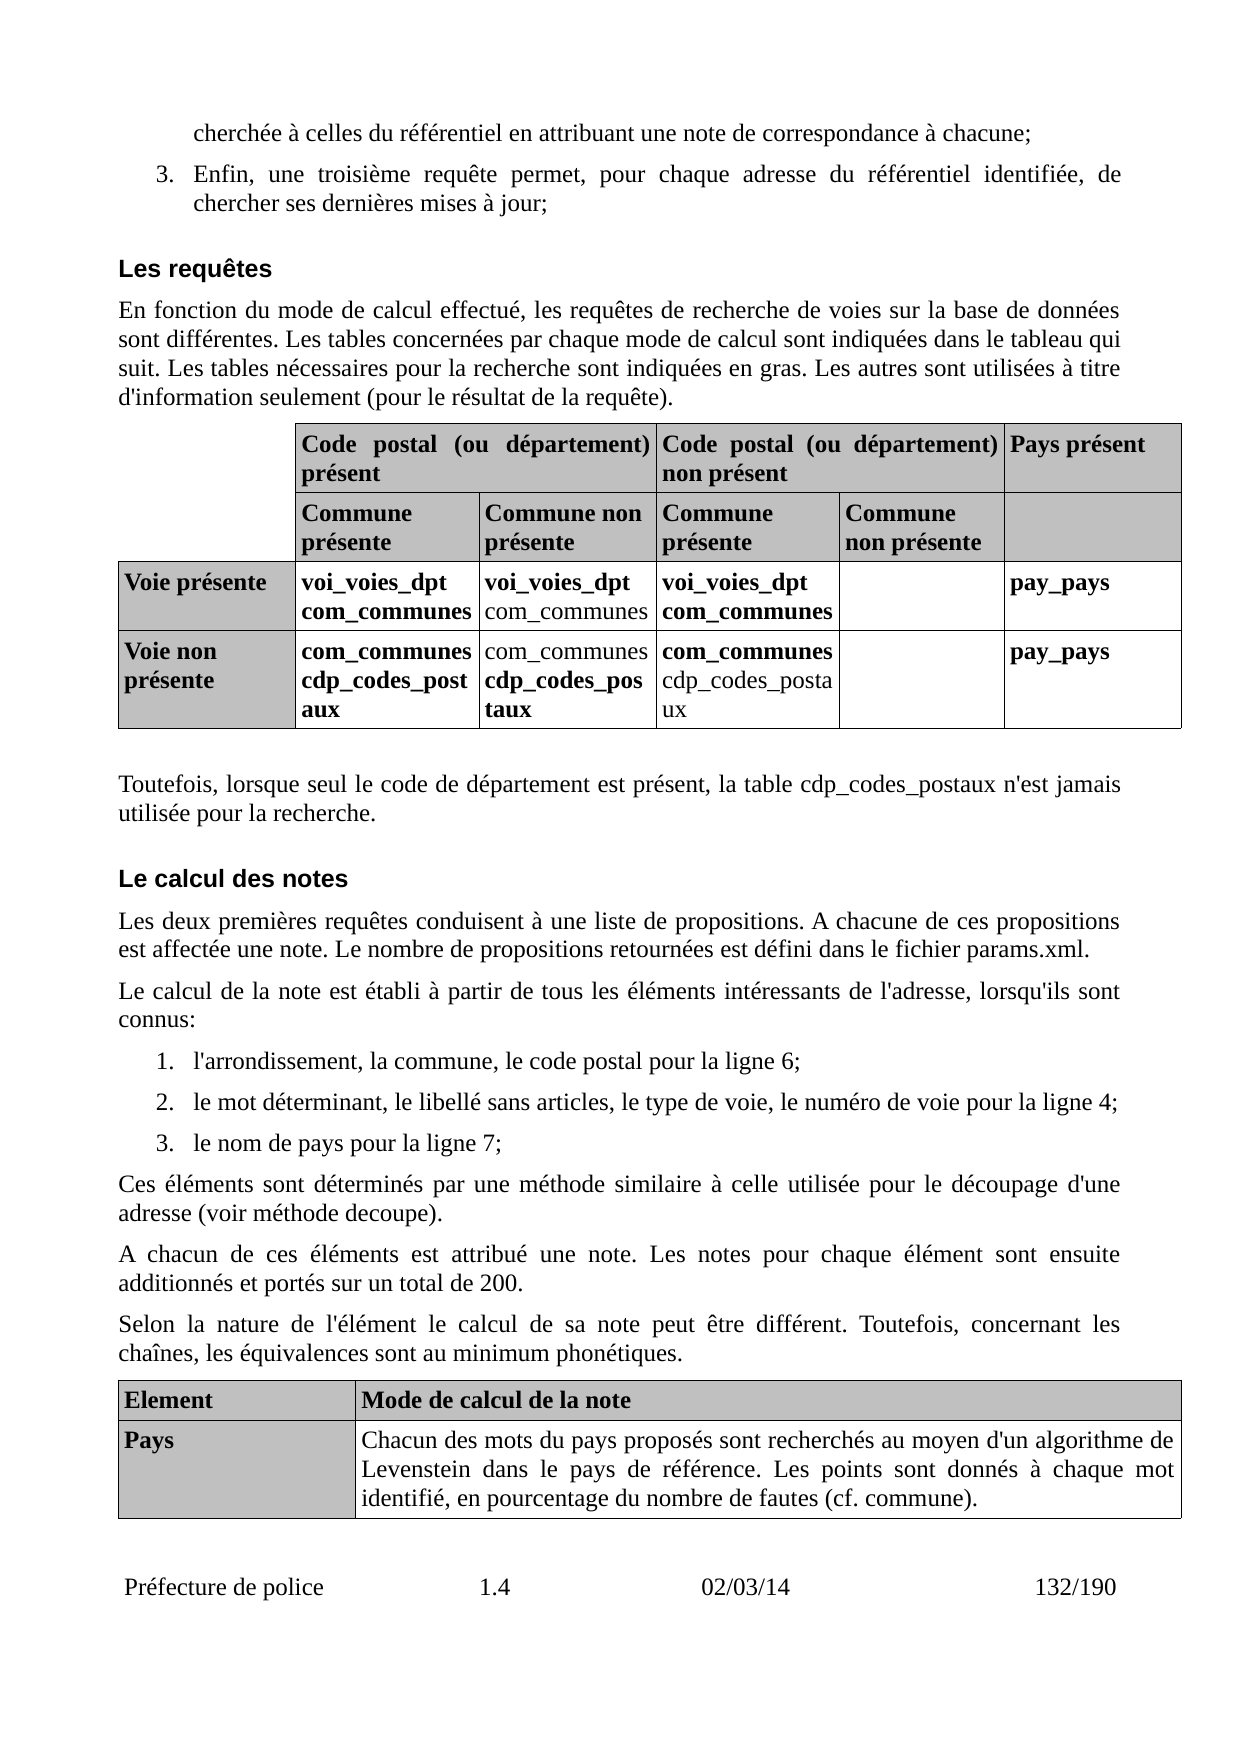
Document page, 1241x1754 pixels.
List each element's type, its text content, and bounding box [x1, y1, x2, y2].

list le nom de pays pour la ligne 7; [156, 1128, 1122, 1157]
list Enfin, une troisième requête permet, pour chaque adresse du référentiel identifiée, de chercher ses dernières mises à jour; [156, 159, 1122, 217]
table_header Element [119, 1381, 355, 1420]
table_cell com_communes cdp_codes_postaux [296, 631, 479, 728]
table_header Mode de calcul de la note [356, 1381, 1181, 1420]
table_header Code postal (ou département) présent [296, 424, 656, 492]
text Ces éléments sont déterminés par une méthode similaire à celle utilisée pour le découpage d'une adresse (voir méthode decoupe). [118, 1169, 1122, 1227]
table_cell Commune non présente [480, 493, 656, 561]
list cherchée à celles du référentiel en attribuant une note de correspondance à chacune; [156, 118, 1122, 147]
subtitle Le calcul des notes [118, 864, 1122, 893]
table_cell Voie présente [119, 562, 295, 630]
table_cell Commune non présente [840, 493, 1004, 561]
table_cell Pays [119, 1421, 355, 1518]
list le mot déterminant, le libellé sans articles, le type de voie, le numéro de voie pour la ligne 4; [156, 1087, 1122, 1116]
table_cell Chacun des mots du pays proposés sont recherchés au moyen d'un algorithme de Levenstein dans le pays de référence. Les points sont donnés à chaque mot identifié, en pourcentage du nombre de fautes (cf. commune). [356, 1421, 1181, 1518]
table_cell pay_pays [1005, 631, 1181, 728]
table_cell Commune présente [657, 493, 839, 561]
list l'arrondissement, la commune, le code postal pour la ligne 6; [156, 1046, 1122, 1074]
text A chacun de ces éléments est attribué une note. Les notes pour chaque élément sont ensuite additionnés et portés sur un total de 200. [118, 1239, 1122, 1297]
table_cell voi_voies_dpt com_communes [657, 562, 839, 630]
text Les deux premières requêtes conduisent à une liste de propositions. A chacune de ces propositions est affectée une note. Le nombre de propositions retournées est défini dans le fichier params.xml. [118, 906, 1122, 963]
table_cell Voie non présente [119, 631, 295, 728]
table_cell [840, 631, 1004, 728]
table_header Pays présent [1005, 424, 1181, 492]
table_cell [1005, 493, 1181, 561]
table_cell Commune présente [296, 493, 479, 561]
table_cell com_communes cdp_codes_postaux [480, 631, 656, 728]
text Selon la nature de l'élément le calcul de sa note peut être différent. Toutefois, concernant les chaînes, les équivalences sont au minimum phonétiques. [118, 1309, 1122, 1367]
text Toutefois, lorsque seul le code de département est présent, la table cdp_codes_postaux n'est jamais utilisée pour la recherche. [118, 769, 1122, 827]
table_cell pay_pays [1005, 562, 1181, 630]
table_cell com_communes cdp_codes_postaux [657, 631, 839, 728]
table_cell voi_voies_dpt com_communes [296, 562, 479, 630]
table_header [118, 423, 295, 561]
text En fonction du mode de calcul effectué, les requêtes de recherche de voies sur la base de données sont différentes. Les tables concernées par chaque mode de calcul sont indiquées dans le tableau qui suit. Les tables nécessaires pour la recherche sont indiquées en gras. Les autres sont utilisées à titre d'information seulement (pour le résultat de la requête). [118, 296, 1122, 411]
text Le calcul de la note est établi à partir de tous les éléments intéressants de l'adresse, lorsqu'ils sont connus: [118, 976, 1122, 1033]
table_header Code postal (ou département) non présent [657, 424, 1004, 492]
subtitle Les requêtes [118, 254, 1122, 283]
table_cell voi_voies_dpt com_communes [480, 562, 656, 630]
table_cell [840, 562, 1004, 630]
